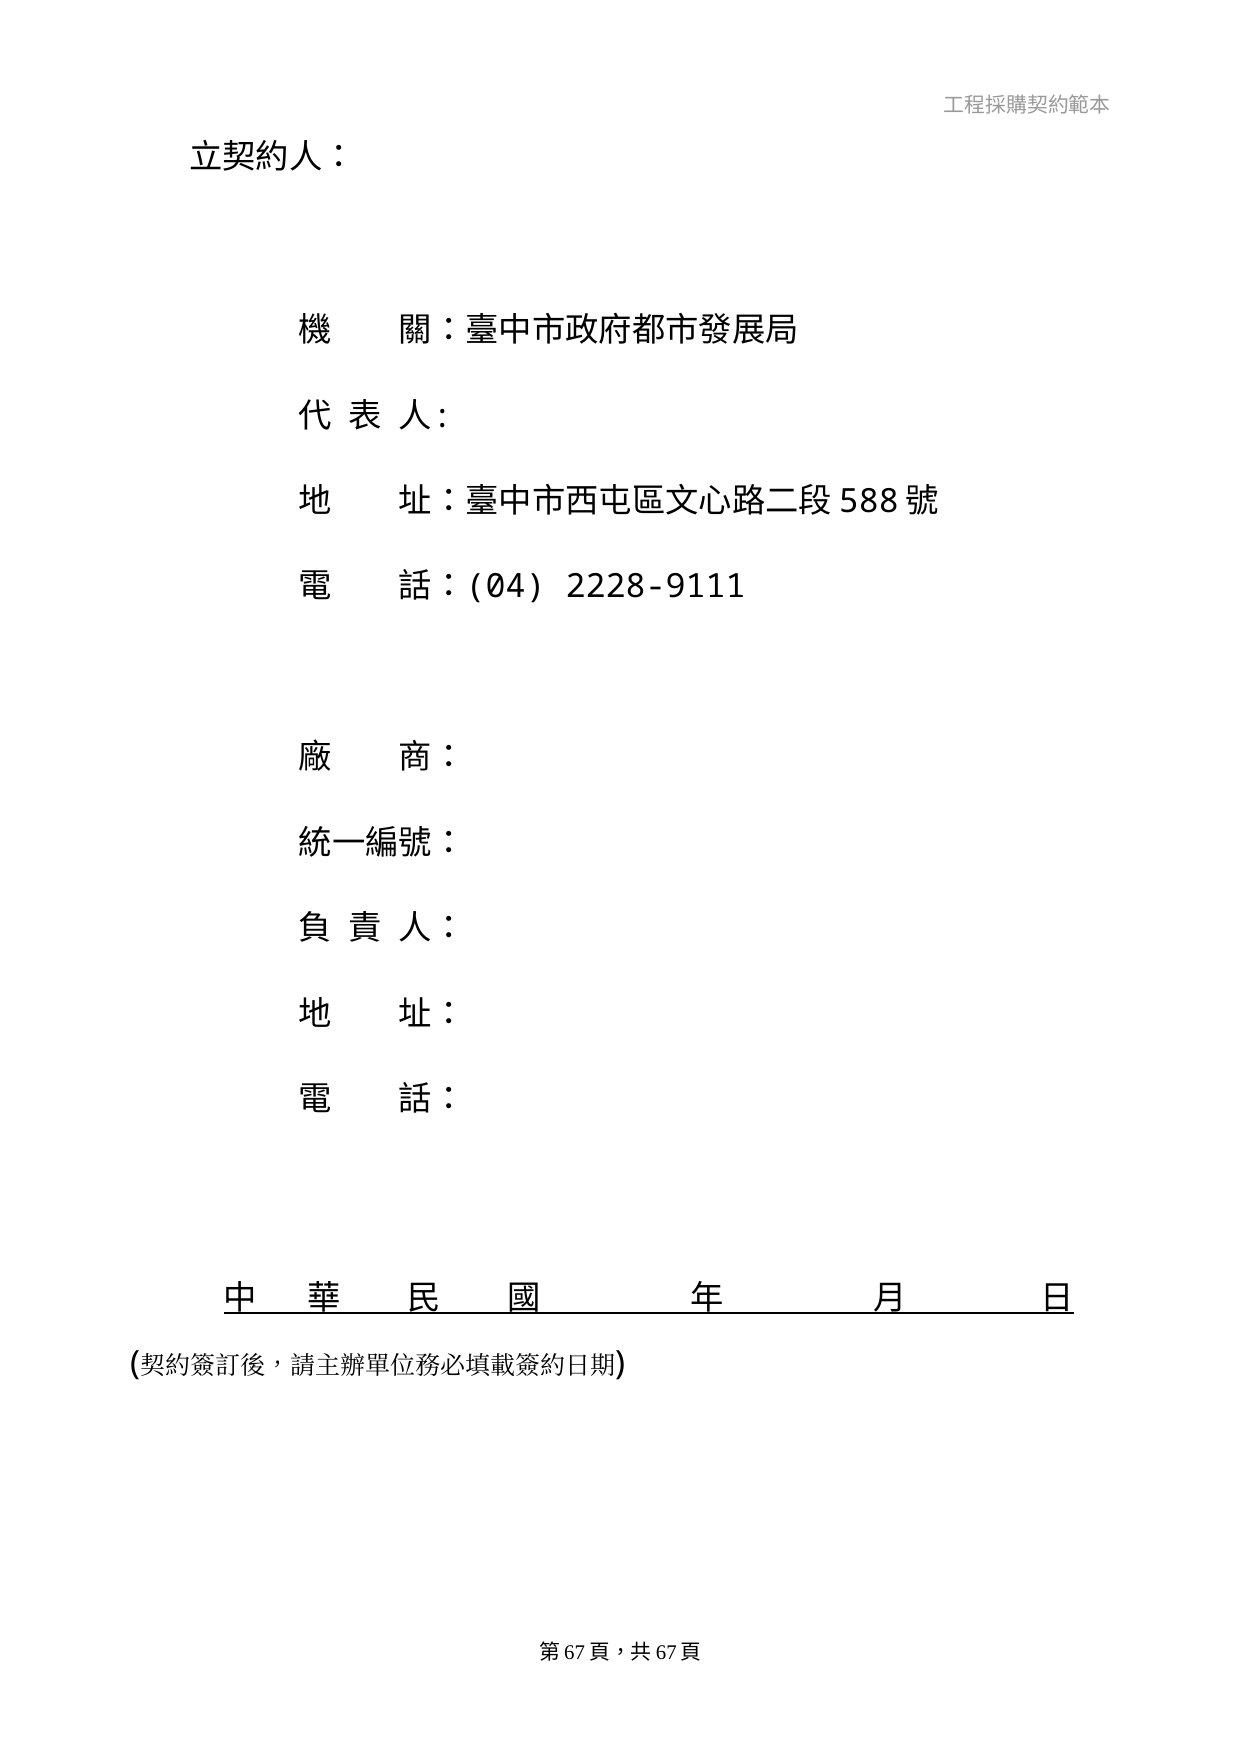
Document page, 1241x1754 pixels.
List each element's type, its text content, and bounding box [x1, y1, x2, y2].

text 負 責 人： [224, 881, 1110, 954]
text (契約簽訂後，請主辦單位務必填載簽約日期) [130, 1339, 1110, 1384]
text 統一編號： [224, 796, 1110, 869]
text 中 華 民 國 年 月 日 [224, 1271, 1110, 1319]
text 電 話： [224, 1052, 1110, 1125]
text 電 話：(04) 2228-9111 [224, 539, 1110, 612]
text 地 址：臺中市西屯區文心路二段588號 [224, 454, 1110, 527]
text 代 表 人: [224, 369, 1110, 442]
text 機 關：臺中市政府都市發展局 [224, 283, 1110, 356]
text 立契約人： [130, 130, 1110, 178]
text 廠 商： [224, 710, 1110, 783]
text 地 址： [224, 967, 1110, 1039]
